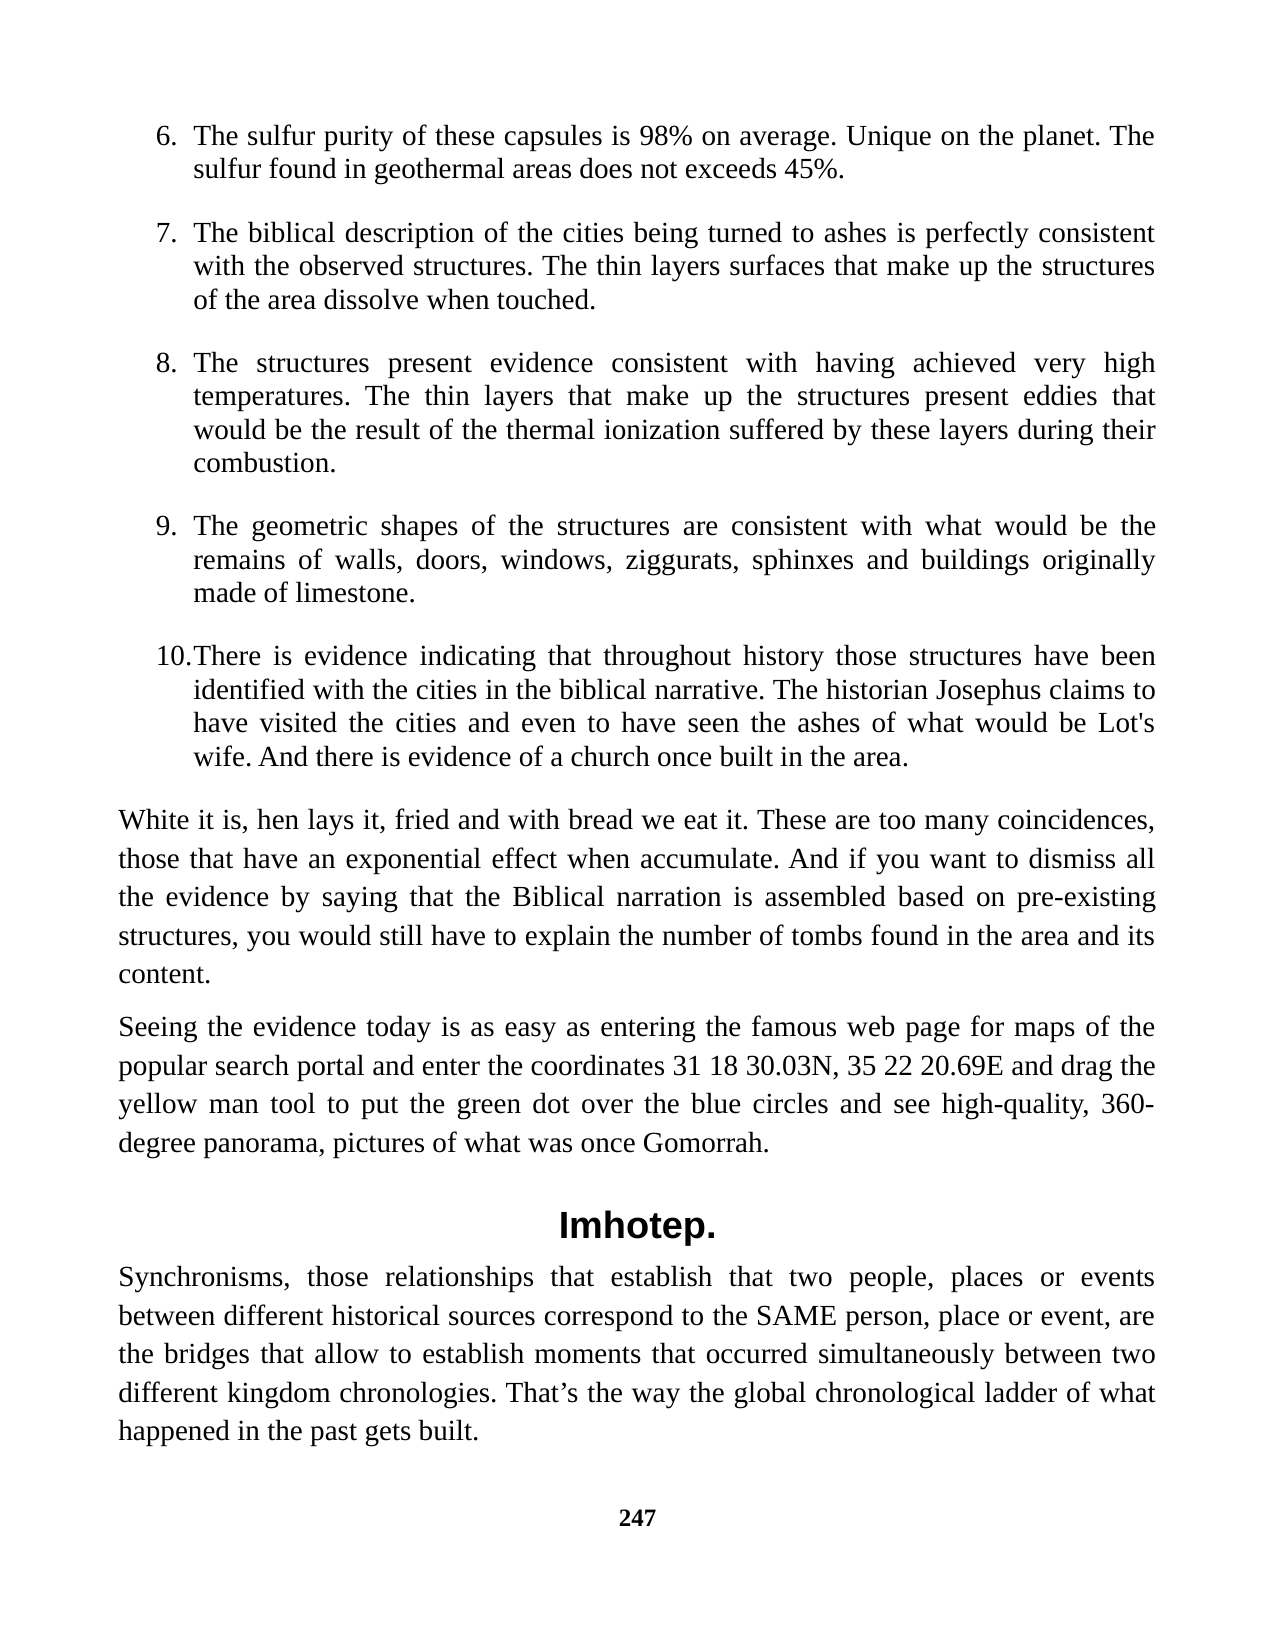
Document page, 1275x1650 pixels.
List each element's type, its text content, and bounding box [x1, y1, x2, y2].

list There is evidence indicating that throughout history those structures have been identified with the cities in the biblical narrative. The historian Josephus claims to have visited the cities and even to have seen the ashes of what would be Lot's wife. And there is evidence of a church once built in the area. [156, 638, 1157, 773]
list The geometric shapes of the structures are consistent with what would be the remains of walls, doors, windows, ziggurats, sphinxes and buildings originally made of limestone. [156, 508, 1157, 609]
subtitle Imhotep. [118, 1203, 1157, 1247]
text White it is, hen lays it, fried and with bread we eat it. These are too many coincidences, those that have an exponential effect when accumulate. And if you want to dismiss all the evidence by saying that the Biblical narration is assembled based on pre-existing structures, you would still have to explain the number of tombs found in the area and its content. [118, 802, 1157, 990]
text Synchronisms, those relationships that establish that two people, places or events between different historical sources correspond to the SAME person, place or event, are the bridges that allow to establish moments that occurred simultaneously between two different kingdom chronologies. That’s the way the global chronological ladder of what happened in the past gets built. [118, 1259, 1157, 1447]
list The sulfur purity of these capsules is 98% on average. Unique on the planet. The sulfur found in geothermal areas does not exceeds 45%. [156, 118, 1157, 185]
text Seeing the evidence today is as easy as entering the famous web page for maps of the popular search portal and enter the coordinates 31 18 30.03N, 35 22 20.69E and drag the yellow man tool to put the green dot over the blue circles and see high-quality, 360-degree panorama, pictures of what was once Gomorrah. [118, 1009, 1157, 1159]
list The structures present evidence consistent with having achieved very high temperatures. The thin layers that make up the structures present eddies that would be the result of the thermal ionization suffered by these layers during their combustion. [156, 345, 1157, 479]
list The biblical description of the cities being turned to ashes is perfectly consistent with the observed structures. The thin layers surfaces that make up the structures of the area dissolve when touched. [156, 215, 1157, 315]
